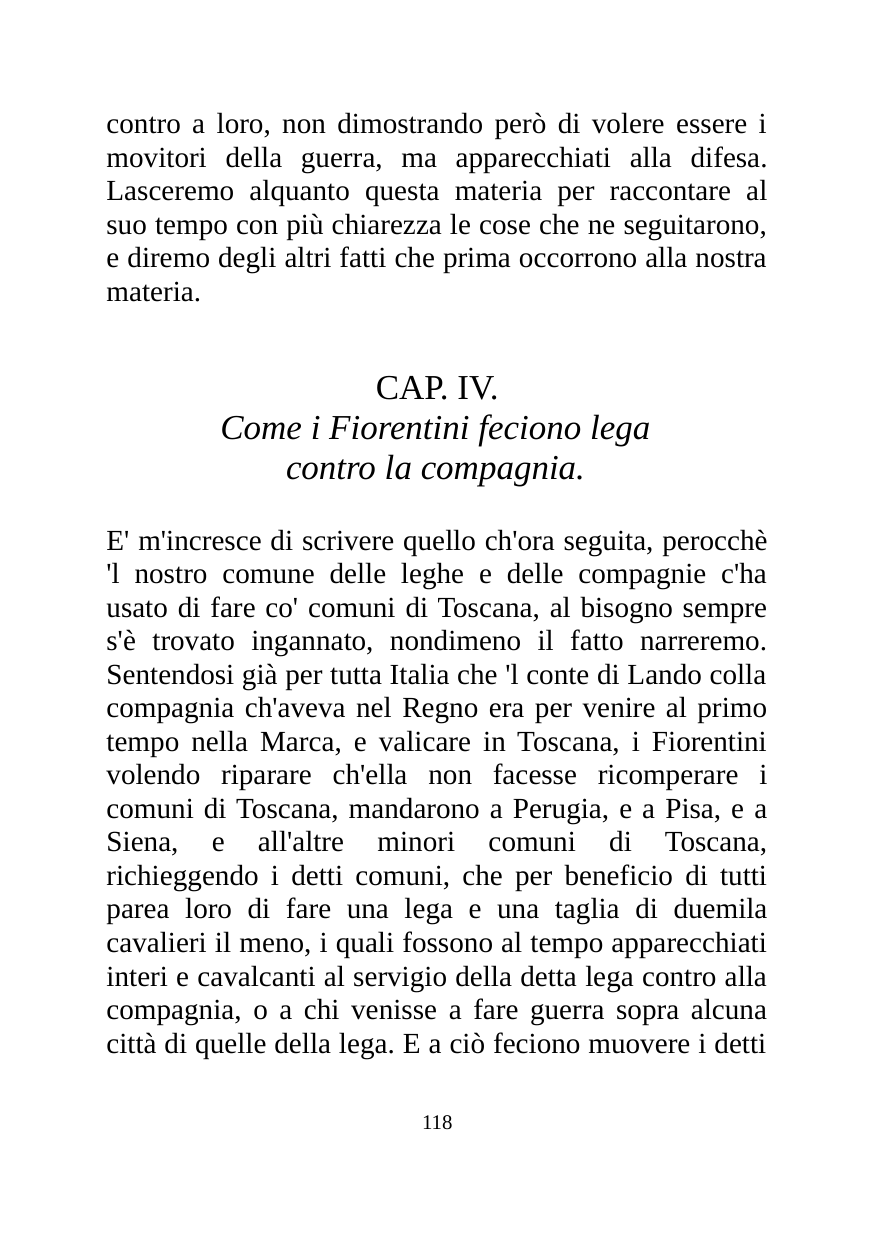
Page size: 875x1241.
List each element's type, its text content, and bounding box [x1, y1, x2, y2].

text contro a loro, non dimostrando però di volere essere i movitori della guerra, ma apparecchiati alla difesa. Lasceremo alquanto questa materia per raccontare al suo tempo con più chiarezza le cose che ne seguitarono, e diremo degli altri fatti che prima occorrono alla nostra materia. [106, 106, 768, 307]
subtitle CAP. IV. Come i Fiorentini feciono lega contro la compagnia. [106, 367, 768, 487]
text E' m'incresce di scrivere quello ch'ora seguita, perocchè 'l nostro comune delle leghe e delle compagnie c'ha usato di fare co' comuni di Toscana, al bisogno sempre s'è trovato ingannato, nondimeno il fatto narreremo. Sentendosi già per tutta Italia che 'l conte di Lando colla compagnia ch'aveva nel Regno era per venire al primo tempo nella Marca, e valicare in Toscana, i Fiorentini volendo riparare ch'ella non facesse ricomperare i comuni di Toscana, mandarono a Perugia, e a Pisa, e a Siena, e all'altre minori comuni di Toscana, richieggendo i detti comuni, che per beneficio di tutti parea loro di fare una lega e una taglia di duemila cavalieri il meno, i quali fossono al tempo apparecchiati interi e cavalcanti al servigio della detta lega contro alla compagnia, o a chi venisse a fare guerra sopra alcuna città di quelle della lega. E a ciò feciono muovere i detti [106, 523, 768, 1059]
